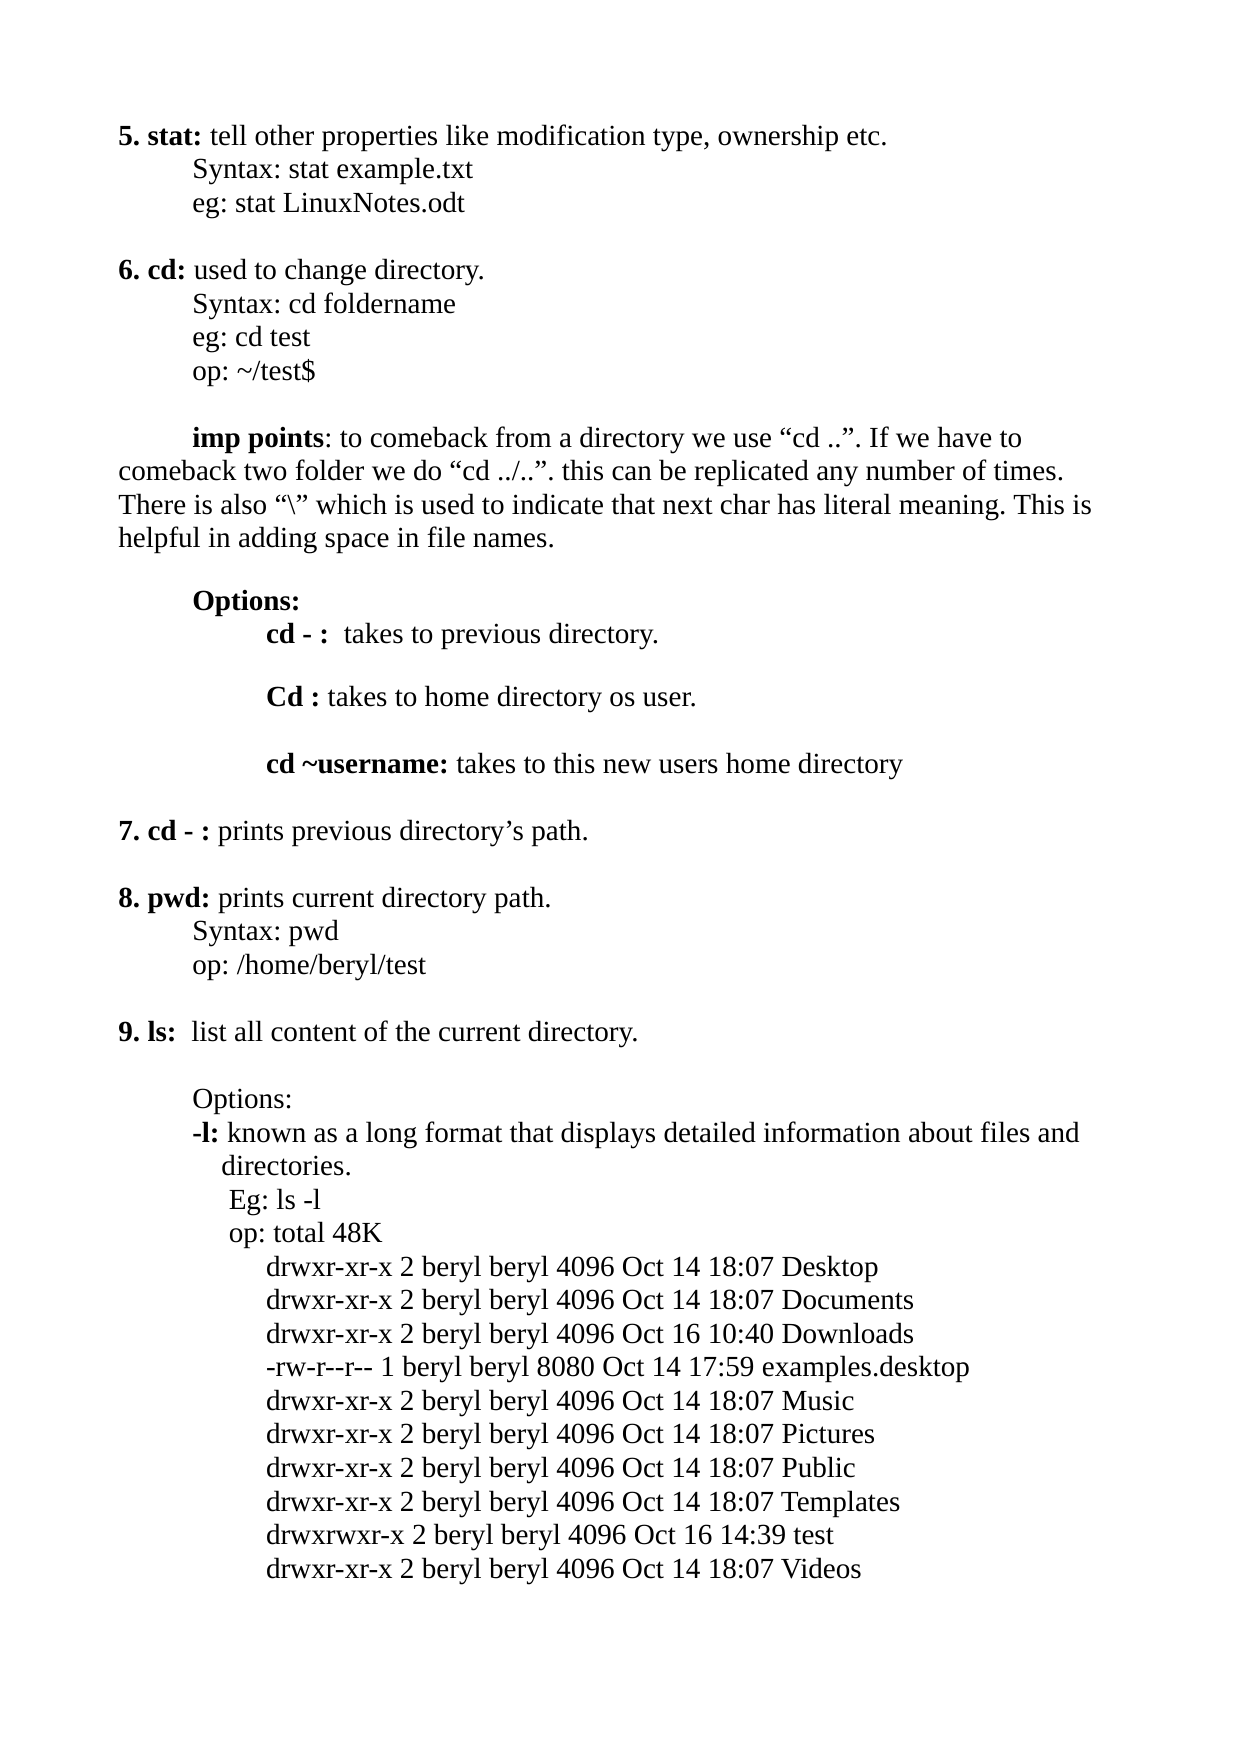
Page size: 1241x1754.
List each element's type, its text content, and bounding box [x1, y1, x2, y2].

text imp points: to comeback from a directory we use “cd ..”. If we have to comeback two folder we do “cd ../..”. this can be replicated any number of times. There is also “\” which is used to indicate that next char has literal meaning. This is helpful in adding space in file names. [118, 420, 1122, 554]
text Options: [118, 583, 1122, 616]
text op: /home/beryl/test [118, 947, 1122, 981]
text -l: known as a long format that displays detailed information about files and directories. [118, 1115, 1122, 1182]
text cd ~username: takes to this new users home directory [118, 746, 1122, 779]
text 9. ls: list all content of the current directory. [118, 1014, 1122, 1048]
text Syntax: cd foldername [118, 286, 1122, 319]
text 8. pwd: prints current directory path. [118, 880, 1122, 913]
text drwxr-xr-x 2 beryl beryl 4096 Oct 16 10:40 Downloads [118, 1316, 1122, 1349]
text Eg: ls -l [118, 1182, 1122, 1215]
text 7. cd - : prints previous directory’s path. [118, 813, 1122, 846]
text op: ~/test$ [118, 353, 1122, 386]
text drwxr-xr-x 2 beryl beryl 4096 Oct 14 18:07 Public [118, 1450, 1122, 1484]
text eg: cd test [118, 319, 1122, 353]
text -rw-r--r-- 1 beryl beryl 8080 Oct 14 17:59 examples.desktop [118, 1349, 1122, 1383]
text 6. cd: used to change directory. [118, 252, 1122, 286]
text drwxr-xr-x 2 beryl beryl 4096 Oct 14 18:07 Pictures [118, 1417, 1122, 1450]
text Syntax: stat example.txt [118, 152, 1122, 185]
text 5. stat: tell other properties like modification type, ownership etc. [118, 118, 1122, 152]
text drwxrwxr-x 2 beryl beryl 4096 Oct 16 14:39 test [118, 1517, 1122, 1551]
text drwxr-xr-x 2 beryl beryl 4096 Oct 14 18:07 Documents [118, 1282, 1122, 1316]
text drwxr-xr-x 2 beryl beryl 4096 Oct 14 18:07 Desktop [118, 1249, 1122, 1282]
text Syntax: pwd [118, 913, 1122, 947]
text drwxr-xr-x 2 beryl beryl 4096 Oct 14 18:07 Music [118, 1383, 1122, 1417]
text Cd : takes to home directory os user. [118, 679, 1122, 712]
text cd - : takes to previous directory. [118, 616, 1122, 650]
text Options: [118, 1081, 1122, 1115]
text drwxr-xr-x 2 beryl beryl 4096 Oct 14 18:07 Templates [118, 1484, 1122, 1517]
text eg: stat LinuxNotes.odt [118, 185, 1122, 219]
text drwxr-xr-x 2 beryl beryl 4096 Oct 14 18:07 Videos [118, 1551, 1122, 1584]
text op: total 48K [118, 1215, 1122, 1249]
